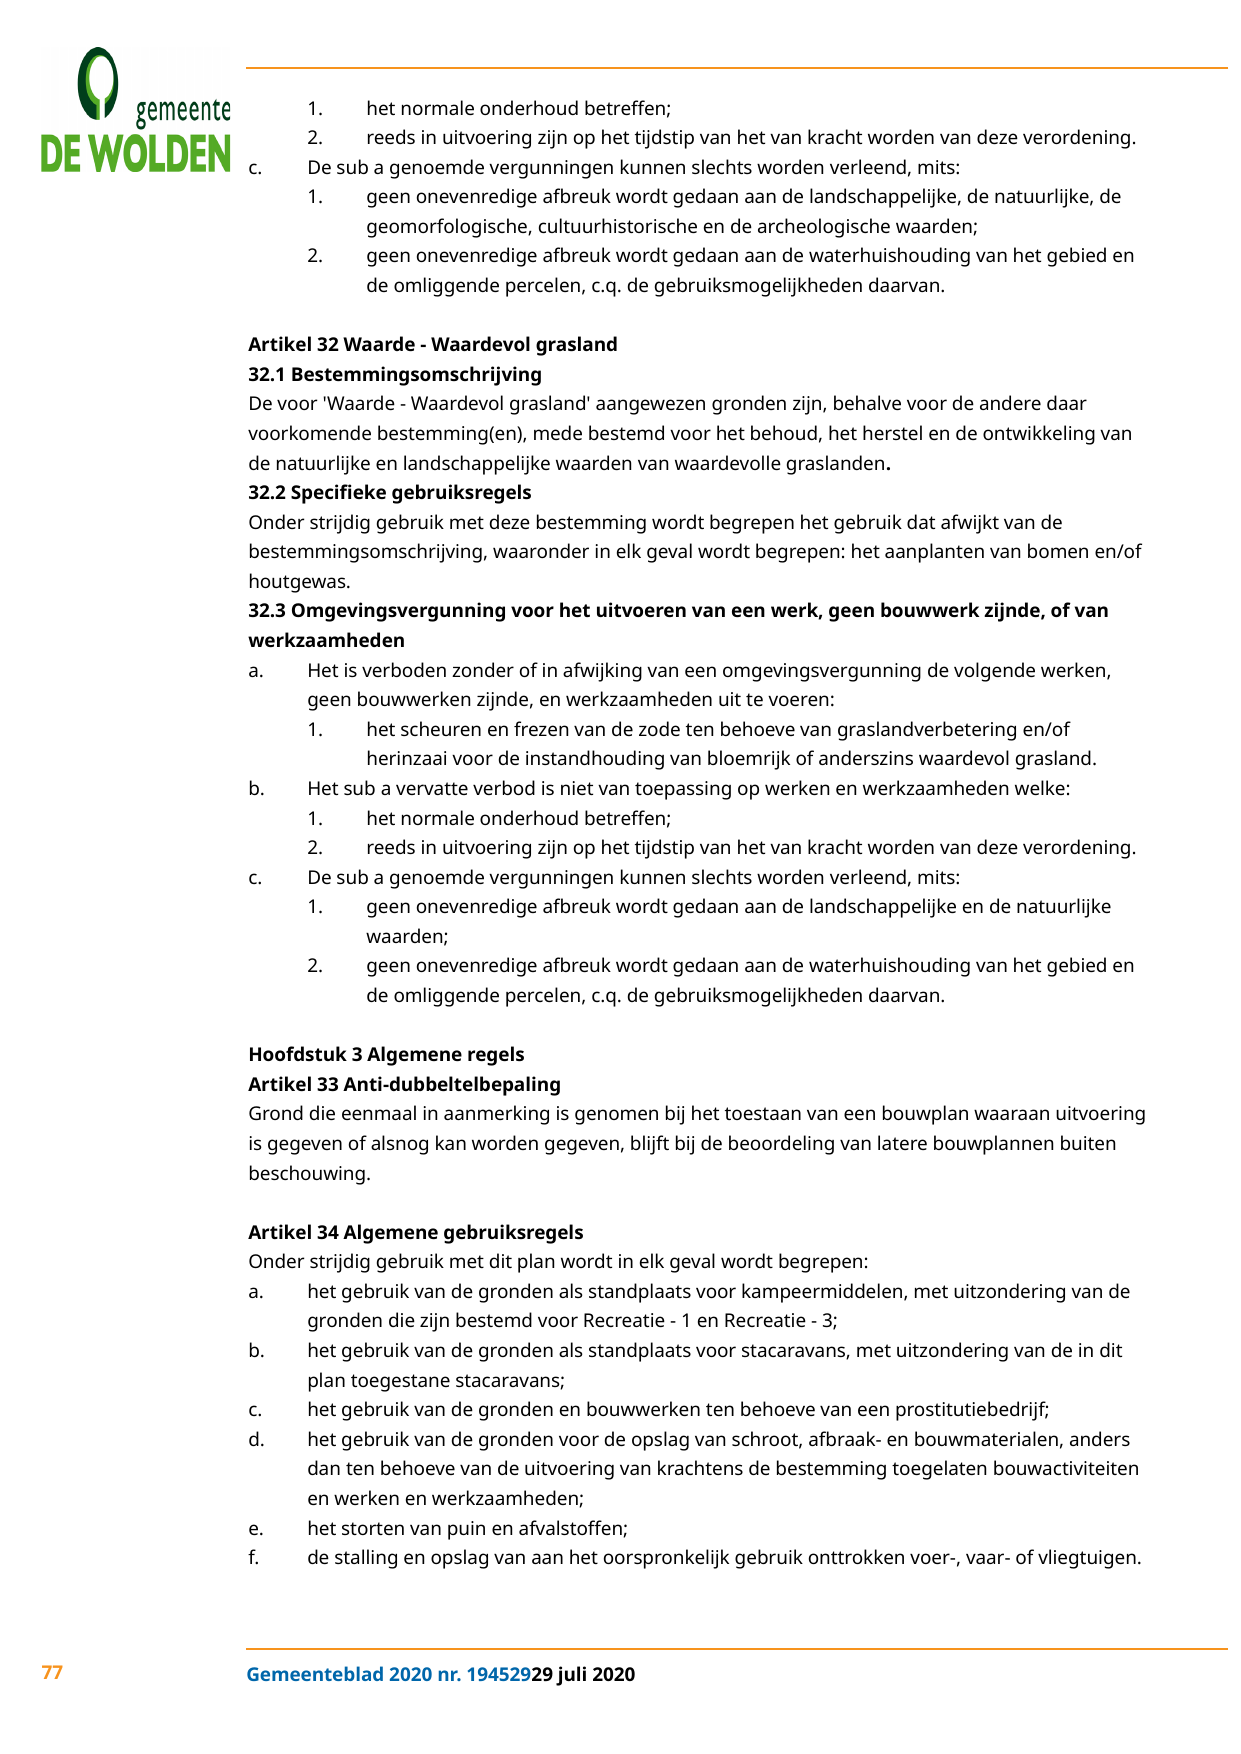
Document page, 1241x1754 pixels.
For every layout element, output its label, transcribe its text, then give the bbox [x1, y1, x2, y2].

text Onder strijdig gebruik met dit plan wordt in elk geval wordt begrepen: [248, 1248, 1152, 1274]
text De voor 'Waarde - Waardevol grasland' aangewezen gronden zijn, behalve voor de andere daar voorkomende bestemming(en), mede bestemd voor het behoud, het herstel en de ontwikkeling van de natuurlijke en landschappelijke waarden van waardevolle graslanden. [248, 391, 1152, 476]
list De sub a genoemde vergunningen kunnen slechts worden verleend, mits: [248, 154, 1152, 180]
text 32.1 Bestemmingsomschrijving [248, 361, 1152, 387]
list de stalling en opslag van aan het oorspronkelijk gebruik onttrokken voer-, vaar- of vliegtuigen. [248, 1544, 1152, 1570]
list geen onevenredige afbreuk wordt gedaan aan de landschappelijke, de natuurlijke, de geomorfologische, cultuurhistorische en de archeologische waarden; [307, 183, 1152, 239]
list Het is verboden zonder of in afwijking van een omgevingsvergunning de volgende werken, geen bouwwerken zijnde, en werkzaamheden uit te voeren: [248, 657, 1152, 712]
list De sub a genoemde vergunningen kunnen slechts worden verleend, mits: [248, 864, 1152, 890]
list het normale onderhoud betreffen; [307, 95, 1152, 121]
text Artikel 32 Waarde - Waardevol grasland [248, 331, 1152, 357]
picture [41, 47, 231, 172]
list geen onevenredige afbreuk wordt gedaan aan de landschappelijke en de natuurlijke waarden; [307, 893, 1152, 949]
list het gebruik van de gronden en bouwwerken ten behoeve van een prostitutiebedrijf; [248, 1396, 1152, 1422]
list geen onevenredige afbreuk wordt gedaan aan de waterhuishouding van het gebied en de omliggende percelen, c.q. de gebruiksmogelijkheden daarvan. [307, 953, 1152, 1008]
list reeds in uitvoering zijn op het tijdstip van het van kracht worden van deze verordening. [307, 834, 1152, 860]
list het gebruik van de gronden als standplaats voor kampeermiddelen, met uitzondering van de gronden die zijn bestemd voor Recreatie - 1 en Recreatie - 3; [248, 1278, 1152, 1333]
list het storten van puin en afvalstoffen; [248, 1515, 1152, 1541]
text Hoofdstuk 3 Algemene regels [248, 1041, 1152, 1067]
text Artikel 33 Anti-dubbeltelbepaling [248, 1071, 1152, 1097]
text Grond die eenmaal in aanmerking is genomen bij het toestaan van een bouwplan waaraan uitvoering is gegeven of alsnog kan worden gegeven, blijft bij de beoordeling van latere bouwplannen buiten beschouwing. [248, 1101, 1152, 1186]
list het scheuren en frezen van de zode ten behoeve van graslandverbetering en/of herinzaai voor de instandhouding van bloemrijk of anderszins waardevol grasland. [307, 716, 1152, 771]
text Artikel 34 Algemene gebruiksregels [248, 1219, 1152, 1245]
text 32.3 Omgevingsvergunning voor het uitvoeren van een werk, geen bouwwerk zijnde, of van werkzaamheden [248, 598, 1152, 653]
list het gebruik van de gronden als standplaats voor stacaravans, met uitzondering van de in dit plan toegestane stacaravans; [248, 1337, 1152, 1393]
text Onder strijdig gebruik met deze bestemming wordt begrepen het gebruik dat afwijkt van de bestemmingsomschrijving, waaronder in elk geval wordt begrepen: het aanplanten van bomen en/of houtgewas. [248, 509, 1152, 594]
list reeds in uitvoering zijn op het tijdstip van het van kracht worden van deze verordening. [307, 124, 1152, 150]
list het normale onderhoud betreffen; [307, 805, 1152, 831]
list het gebruik van de gronden voor de opslag van schroot, afbraak- en bouwmaterialen, anders dan ten behoeve van de uitvoering van krachtens de bestemming toegelaten bouwactiviteiten en werken en werkzaamheden; [248, 1426, 1152, 1511]
list geen onevenredige afbreuk wordt gedaan aan de waterhuishouding van het gebied en de omliggende percelen, c.q. de gebruiksmogelijkheden daarvan. [307, 243, 1152, 298]
list Het sub a vervatte verbod is niet van toepassing op werken en werkzaamheden welke: [248, 775, 1152, 801]
text 32.2 Specifieke gebruiksregels [248, 479, 1152, 505]
